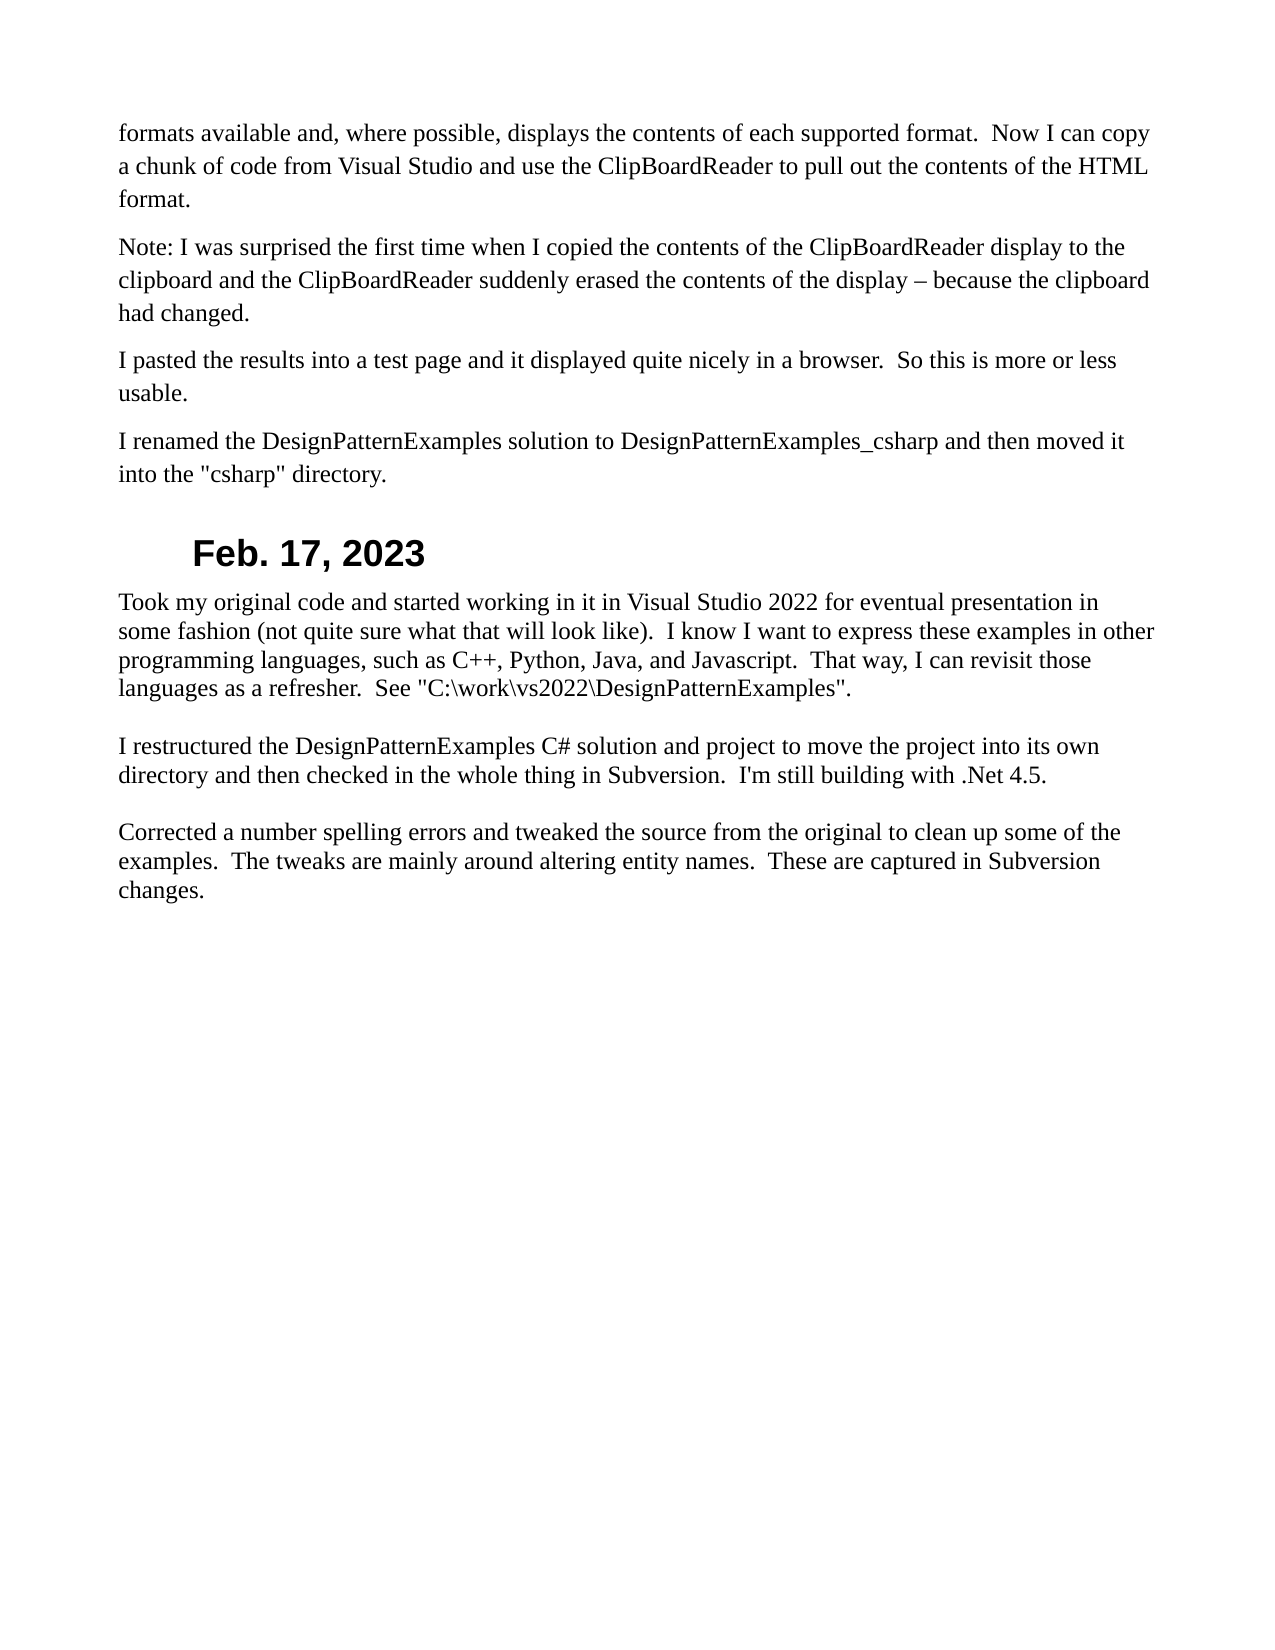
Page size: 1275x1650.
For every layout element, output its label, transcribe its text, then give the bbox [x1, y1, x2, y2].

subtitle Feb. 17, 2023 [118, 532, 1157, 575]
text Took my original code and started working in it in Visual Studio 2022 for eventual presentation in some fashion (not quite sure what that will look like). I know I want to express these examples in other programming languages, such as C++, Python, Java, and Javascript. That way, I can revisit those languages as a refresher. See "C:\work\vs2022\DesignPatternExamples". [118, 587, 1157, 702]
text formats available and, where possible, displays the contents of each supported format. Now I can copy a chunk of code from Visual Studio and use the ClipBoardReader to pull out the contents of the HTML format. [118, 118, 1157, 213]
text I pasted the results into a test page and it displayed quite nicely in a browser. So this is more or less usable. [118, 345, 1157, 407]
text I renamed the DesignPatternExamples solution to DesignPatternExamples_csharp and then moved it into the "csharp" directory. [118, 426, 1157, 488]
text Note: I was surprised the first time when I copied the contents of the ClipBoardReader display to the clipboard and the ClipBoardReader suddenly erased the contents of the display – because the clipboard had changed. [118, 232, 1157, 327]
text Corrected a number spelling errors and tweaked the source from the original to clean up some of the examples. The tweaks are mainly around altering entity names. These are captured in Subversion changes. [118, 817, 1157, 903]
text I restructured the DesignPatternExamples C# solution and project to move the project into its own directory and then checked in the whole thing in Subversion. I'm still building with .Net 4.5. [118, 731, 1157, 788]
